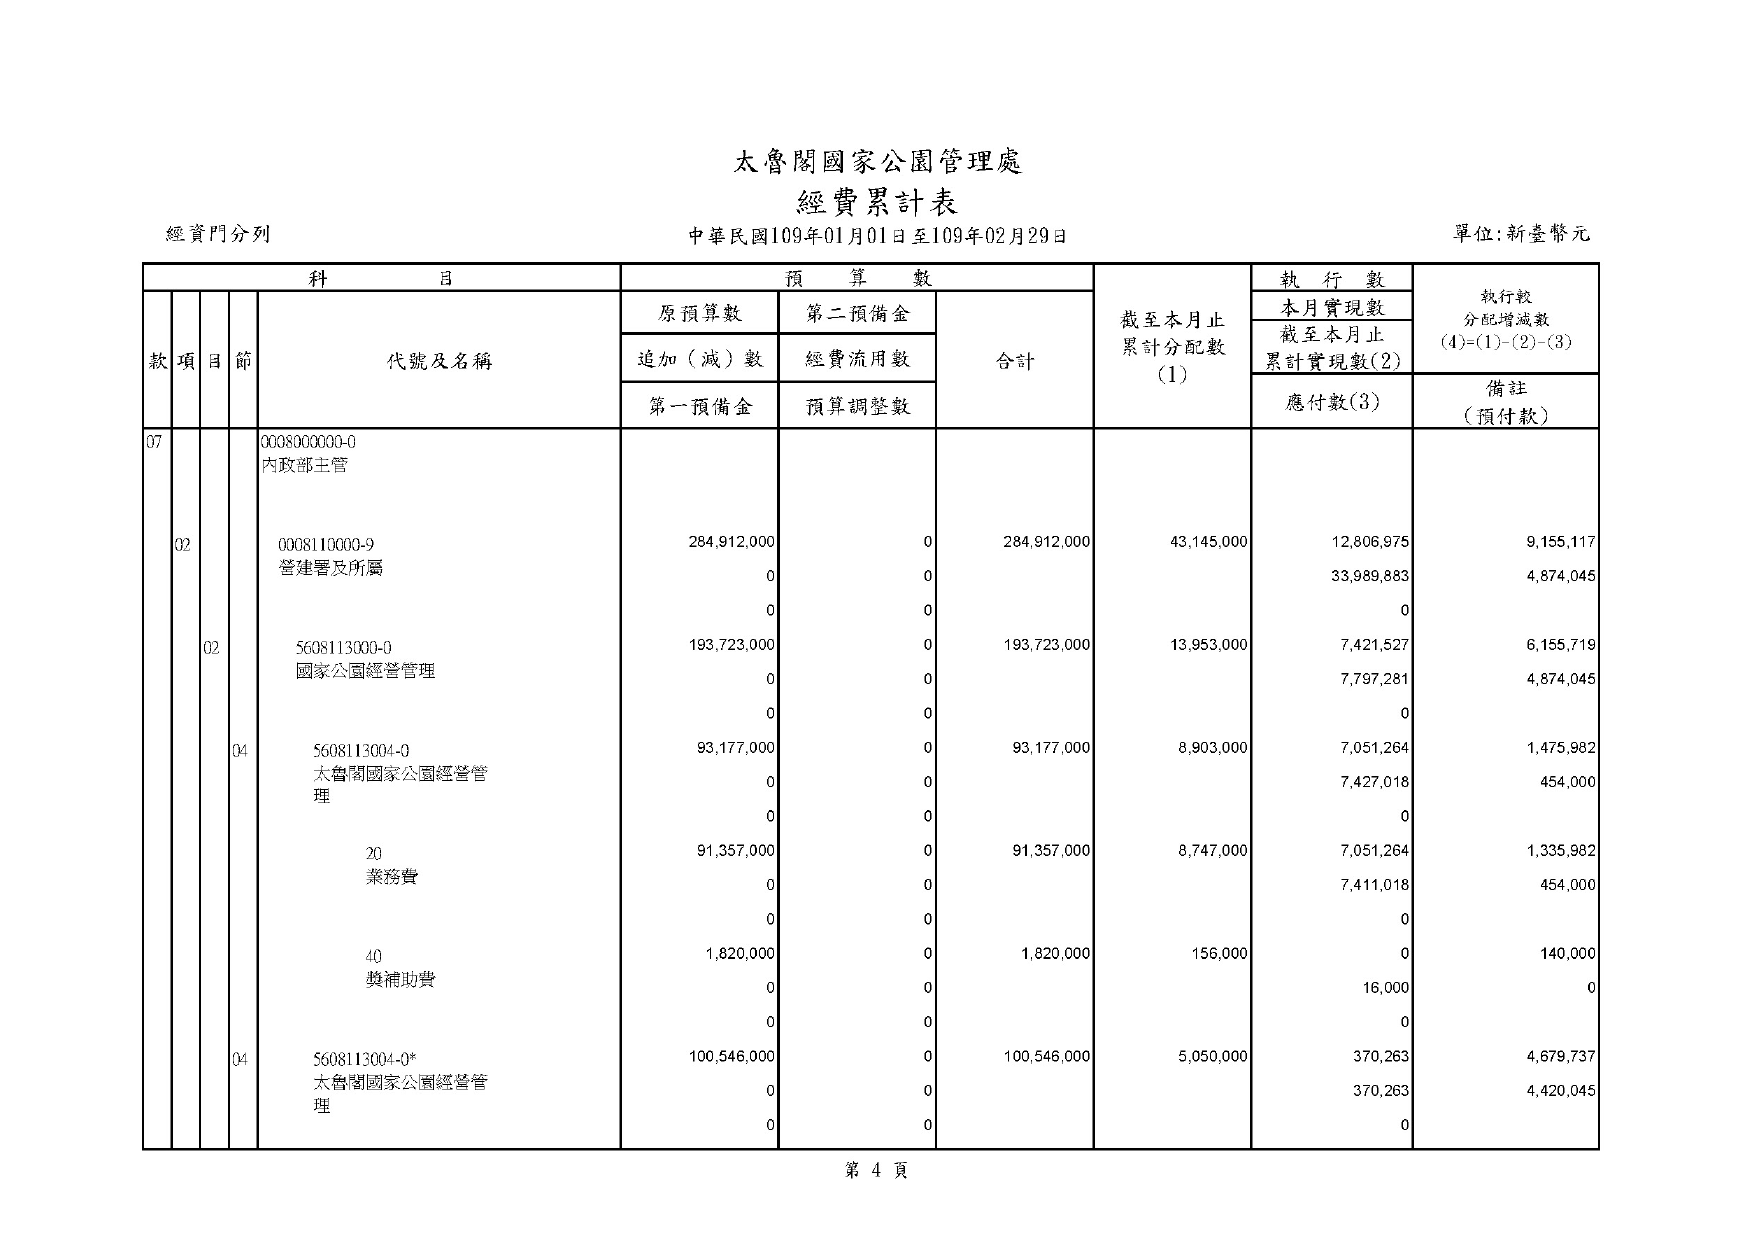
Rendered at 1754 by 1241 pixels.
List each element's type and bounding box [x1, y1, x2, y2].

picture [59, 59, 1695, 1216]
